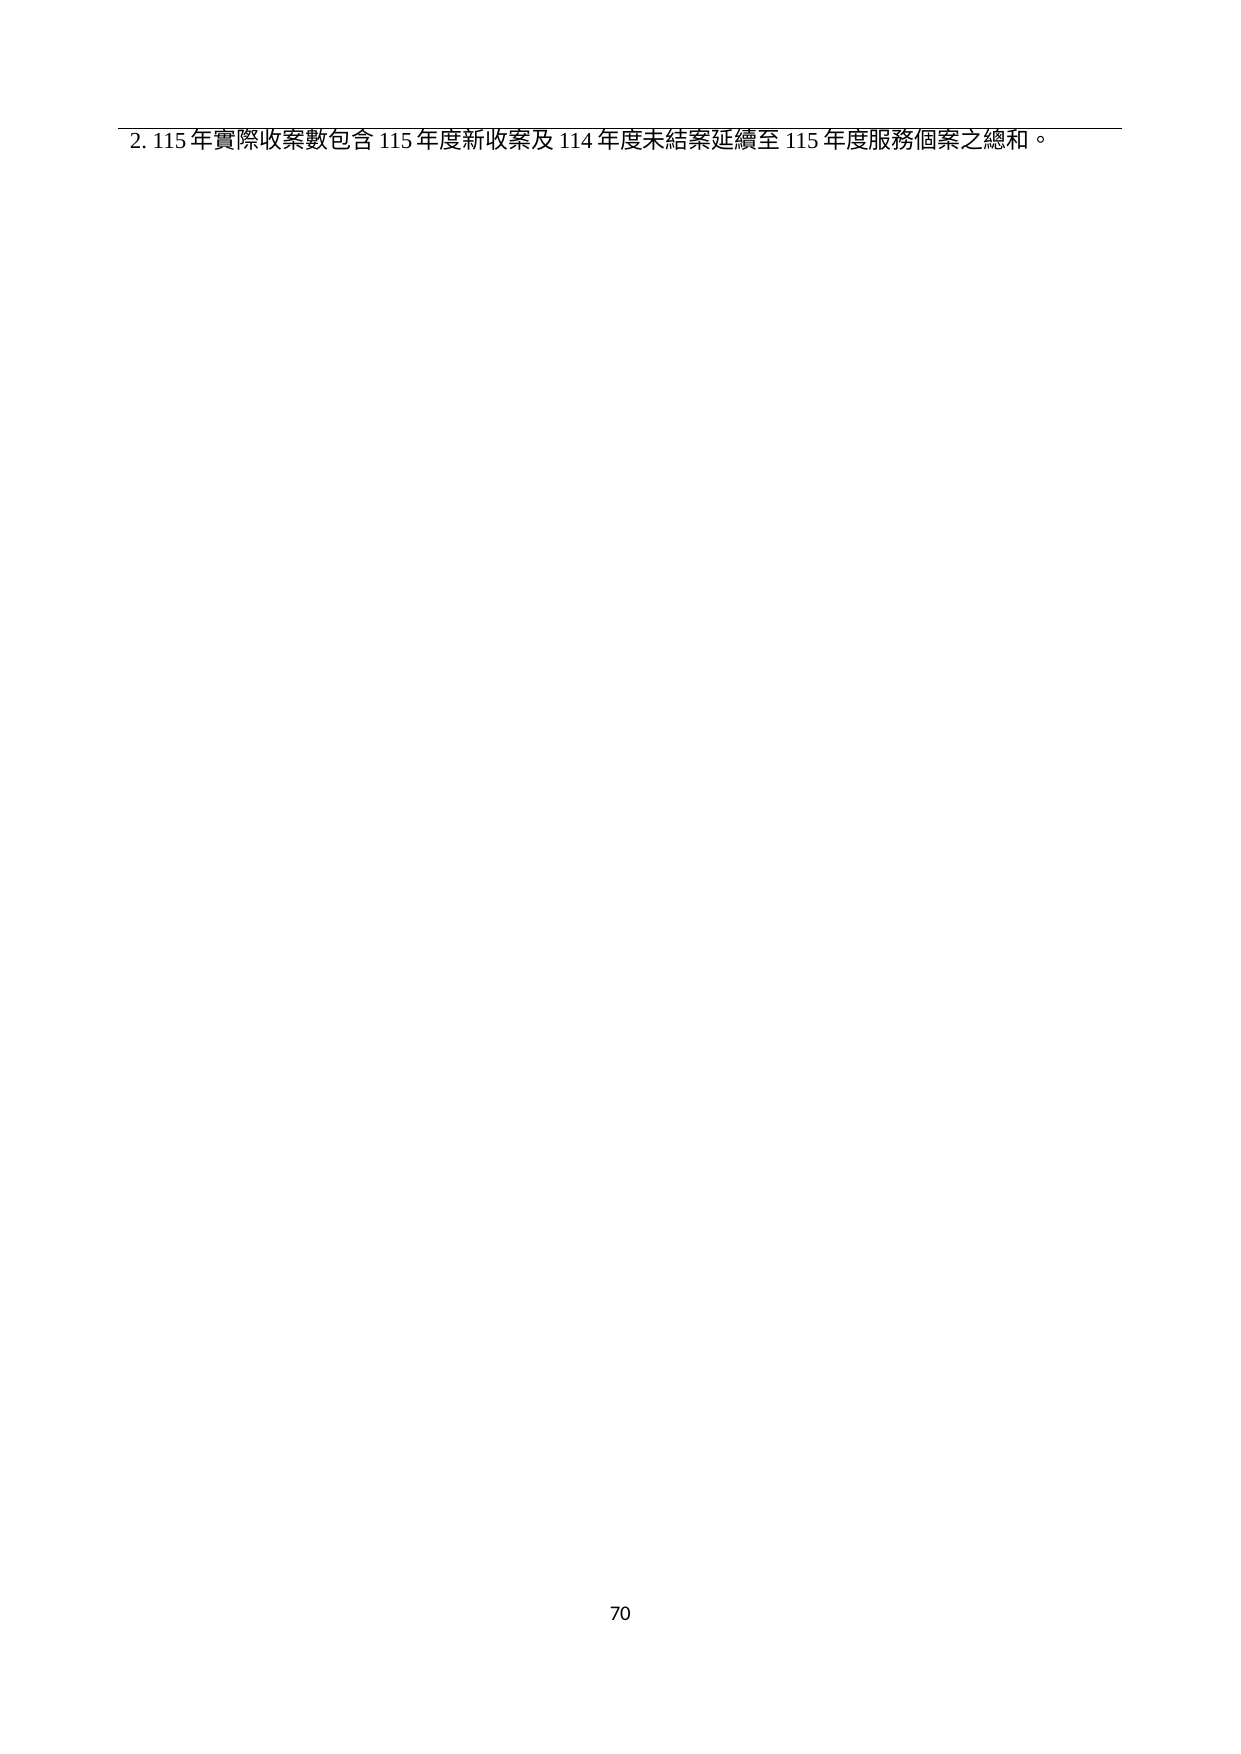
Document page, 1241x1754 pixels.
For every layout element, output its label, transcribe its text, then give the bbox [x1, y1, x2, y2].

table_cell 2. 115年實際收案數包含115年度新收案及114年度未結案延續至115年度服務個案之總和。 [118, 129, 1122, 172]
